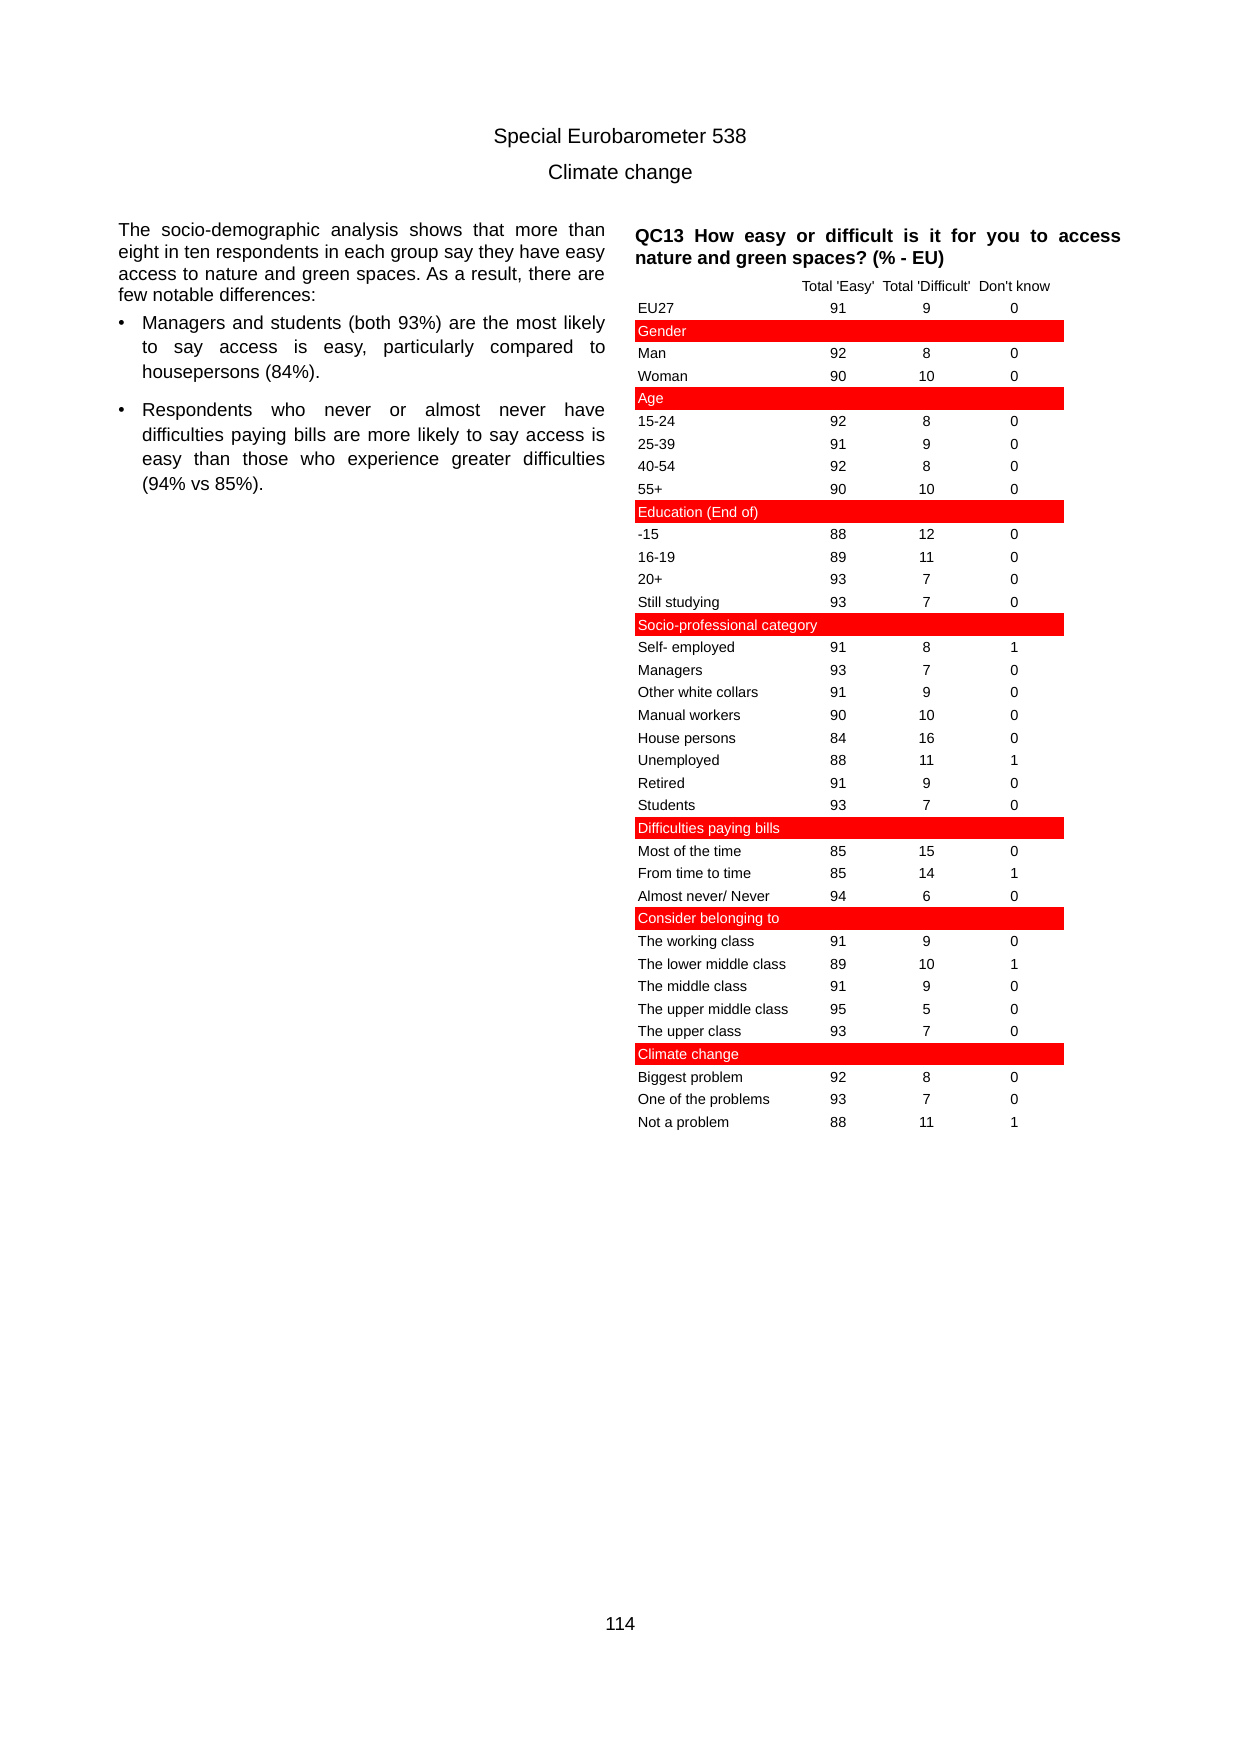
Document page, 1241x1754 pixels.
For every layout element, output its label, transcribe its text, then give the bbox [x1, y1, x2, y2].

table_cell 9 [879, 772, 974, 794]
table_cell 0 [974, 975, 1054, 998]
table_cell One of the problems [635, 1088, 798, 1111]
table_cell Unemployed [635, 749, 798, 772]
table_cell [1054, 523, 1064, 546]
table_cell 1 [974, 749, 1054, 772]
table_cell [1054, 1088, 1064, 1111]
table_cell 10 [879, 478, 974, 500]
table_cell 93 [798, 568, 878, 591]
table_cell [1054, 681, 1064, 704]
table_cell 95 [798, 998, 878, 1020]
table_cell [1054, 862, 1064, 884]
table_cell 0 [974, 704, 1054, 726]
table_cell [1054, 839, 1064, 862]
table_cell 10 [879, 704, 974, 726]
table_cell 93 [798, 591, 878, 613]
table_cell [1054, 455, 1064, 478]
table_cell 90 [798, 704, 878, 726]
table_cell Woman [635, 365, 798, 387]
table_cell 11 [879, 749, 974, 772]
table_cell 8 [879, 455, 974, 478]
table_cell [1054, 998, 1064, 1020]
table_cell 1 [974, 636, 1054, 658]
table_cell 88 [798, 749, 878, 772]
table_cell 85 [798, 839, 878, 862]
table_cell [1054, 433, 1064, 455]
table_cell Man [635, 342, 798, 365]
table_cell 89 [798, 953, 878, 975]
table_cell [1054, 704, 1064, 726]
table_cell 88 [798, 1111, 878, 1133]
table_cell Retired [635, 772, 798, 794]
table_cell The working class [635, 930, 798, 952]
table_cell [1054, 953, 1064, 975]
table_cell 55+ [635, 478, 798, 500]
table_cell 10 [879, 365, 974, 387]
table_cell [1054, 1020, 1064, 1043]
table_cell 9 [879, 433, 974, 455]
table_cell 90 [798, 365, 878, 387]
table_cell 0 [974, 297, 1054, 319]
table_cell 0 [974, 998, 1054, 1020]
table_cell 7 [879, 659, 974, 681]
table_cell 91 [798, 772, 878, 794]
table_cell 8 [879, 410, 974, 432]
table_cell 0 [974, 794, 1054, 817]
table_cell Self- employed [635, 636, 798, 658]
table_cell Other white collars [635, 681, 798, 704]
table_header Don't know [974, 274, 1054, 297]
table_cell [1054, 1111, 1064, 1133]
table_cell [1054, 1065, 1064, 1088]
table_cell 0 [974, 433, 1054, 455]
table_cell 0 [974, 591, 1054, 613]
table_cell 40-54 [635, 455, 798, 478]
list Respondents who never or almost never have difficulties paying bills are more likely to say access is easy than those who experience greater difficulties (94% vs 85%). [118, 398, 605, 494]
table_cell From time to time [635, 862, 798, 884]
table_cell 7 [879, 568, 974, 591]
table_cell [1054, 591, 1064, 613]
table_cell 16-19 [635, 546, 798, 568]
table_cell [1054, 772, 1064, 794]
table_cell 14 [879, 862, 974, 884]
table_cell 89 [798, 546, 878, 568]
table_cell 1 [974, 1111, 1054, 1133]
table_cell [1054, 749, 1064, 772]
table_cell 93 [798, 794, 878, 817]
table_cell 16 [879, 726, 974, 749]
table_cell House persons [635, 726, 798, 749]
table_cell 91 [798, 297, 878, 319]
table_cell Education (End of) [635, 500, 1064, 523]
table_cell [1054, 726, 1064, 749]
table_cell The upper class [635, 1020, 798, 1043]
table_cell 1 [974, 862, 1054, 884]
table_cell The lower middle class [635, 953, 798, 975]
table_cell 91 [798, 930, 878, 952]
table_cell 92 [798, 410, 878, 432]
table_cell 94 [798, 885, 878, 907]
table_cell 6 [879, 885, 974, 907]
table_cell [1054, 410, 1064, 432]
table_cell 92 [798, 455, 878, 478]
table_cell [1054, 365, 1064, 387]
table_cell 0 [974, 546, 1054, 568]
table_cell 8 [879, 1065, 974, 1088]
table_cell 20+ [635, 568, 798, 591]
table_cell Gender [635, 320, 1064, 342]
table_cell 9 [879, 297, 974, 319]
table_cell 11 [879, 1111, 974, 1133]
table_cell [1054, 342, 1064, 365]
table_cell 0 [974, 523, 1054, 546]
table_cell 0 [974, 1065, 1054, 1088]
table_cell 0 [974, 930, 1054, 952]
table_cell 0 [974, 772, 1054, 794]
table_cell 9 [879, 930, 974, 952]
table_header [635, 274, 798, 297]
table_cell 0 [974, 410, 1054, 432]
table_cell [1054, 885, 1064, 907]
table_cell Climate change [635, 1043, 1064, 1065]
table_cell [1054, 478, 1064, 500]
table_cell 0 [974, 659, 1054, 681]
table_cell Most of the time [635, 839, 798, 862]
table_cell 0 [974, 478, 1054, 500]
table_cell 5 [879, 998, 974, 1020]
table_cell 0 [974, 342, 1054, 365]
list Managers and students (both 93%) are the most likely to say access is easy, particularly compared to housepersons (84%). [118, 311, 605, 383]
table_cell 91 [798, 433, 878, 455]
table_cell 91 [798, 975, 878, 998]
table_cell 11 [879, 546, 974, 568]
table_cell 10 [879, 953, 974, 975]
table_cell 90 [798, 478, 878, 500]
table_cell [1054, 546, 1064, 568]
table_cell Not a problem [635, 1111, 798, 1133]
table_cell -15 [635, 523, 798, 546]
table_cell [1054, 975, 1064, 998]
table_cell 93 [798, 1088, 878, 1111]
table_cell 93 [798, 659, 878, 681]
table_cell 0 [974, 839, 1054, 862]
table_cell 91 [798, 681, 878, 704]
table_cell Difficulties paying bills [635, 817, 1064, 839]
table_cell Almost never/ Never [635, 885, 798, 907]
table_header Total 'Easy' [798, 274, 878, 297]
table_cell Still studying [635, 591, 798, 613]
table_cell [1054, 636, 1064, 658]
table_cell Age [635, 387, 1064, 410]
table_cell 15-24 [635, 410, 798, 432]
table_cell 0 [974, 1020, 1054, 1043]
table_cell 7 [879, 591, 974, 613]
table_cell 7 [879, 1020, 974, 1043]
table_cell 0 [974, 885, 1054, 907]
table_cell 8 [879, 636, 974, 658]
table_cell 15 [879, 839, 974, 862]
table_cell 88 [798, 523, 878, 546]
table_cell [1054, 794, 1064, 817]
table_cell 0 [974, 1088, 1054, 1111]
table_cell Managers [635, 659, 798, 681]
text QC13 How easy or difficult is it for you to access nature and green spaces? (% - EU) [635, 225, 1122, 268]
table_cell [1054, 568, 1064, 591]
table_cell 85 [798, 862, 878, 884]
table_cell 91 [798, 636, 878, 658]
table_cell Socio-professional category [635, 613, 1064, 636]
table_cell Students [635, 794, 798, 817]
table_cell 9 [879, 975, 974, 998]
table_cell The middle class [635, 975, 798, 998]
table_cell 92 [798, 342, 878, 365]
table_header Total 'Difficult' [879, 274, 974, 297]
table_cell 0 [974, 726, 1054, 749]
table_cell 0 [974, 681, 1054, 704]
table_cell [1054, 659, 1064, 681]
table_cell Consider belonging to [635, 907, 1064, 930]
table_cell 93 [798, 1020, 878, 1043]
table_cell 9 [879, 681, 974, 704]
table_cell [1054, 297, 1064, 319]
table_header [1054, 274, 1064, 297]
table_cell Manual workers [635, 704, 798, 726]
table_cell 25-39 [635, 433, 798, 455]
table_cell Biggest problem [635, 1065, 798, 1088]
table_cell 0 [974, 455, 1054, 478]
text The socio-demographic analysis shows that more than eight in ten respondents in each group say they have easy access to nature and green spaces. As a result, there are few notable differences: [118, 219, 605, 306]
table_cell The upper middle class [635, 998, 798, 1020]
table_cell 8 [879, 342, 974, 365]
table_cell 12 [879, 523, 974, 546]
table_cell 0 [974, 365, 1054, 387]
table_cell [1054, 930, 1064, 952]
table_cell 92 [798, 1065, 878, 1088]
table_cell 7 [879, 1088, 974, 1111]
table_cell 0 [974, 568, 1054, 591]
table_cell 84 [798, 726, 878, 749]
table_cell 7 [879, 794, 974, 817]
table_cell EU27 [635, 297, 798, 319]
table_cell 1 [974, 953, 1054, 975]
